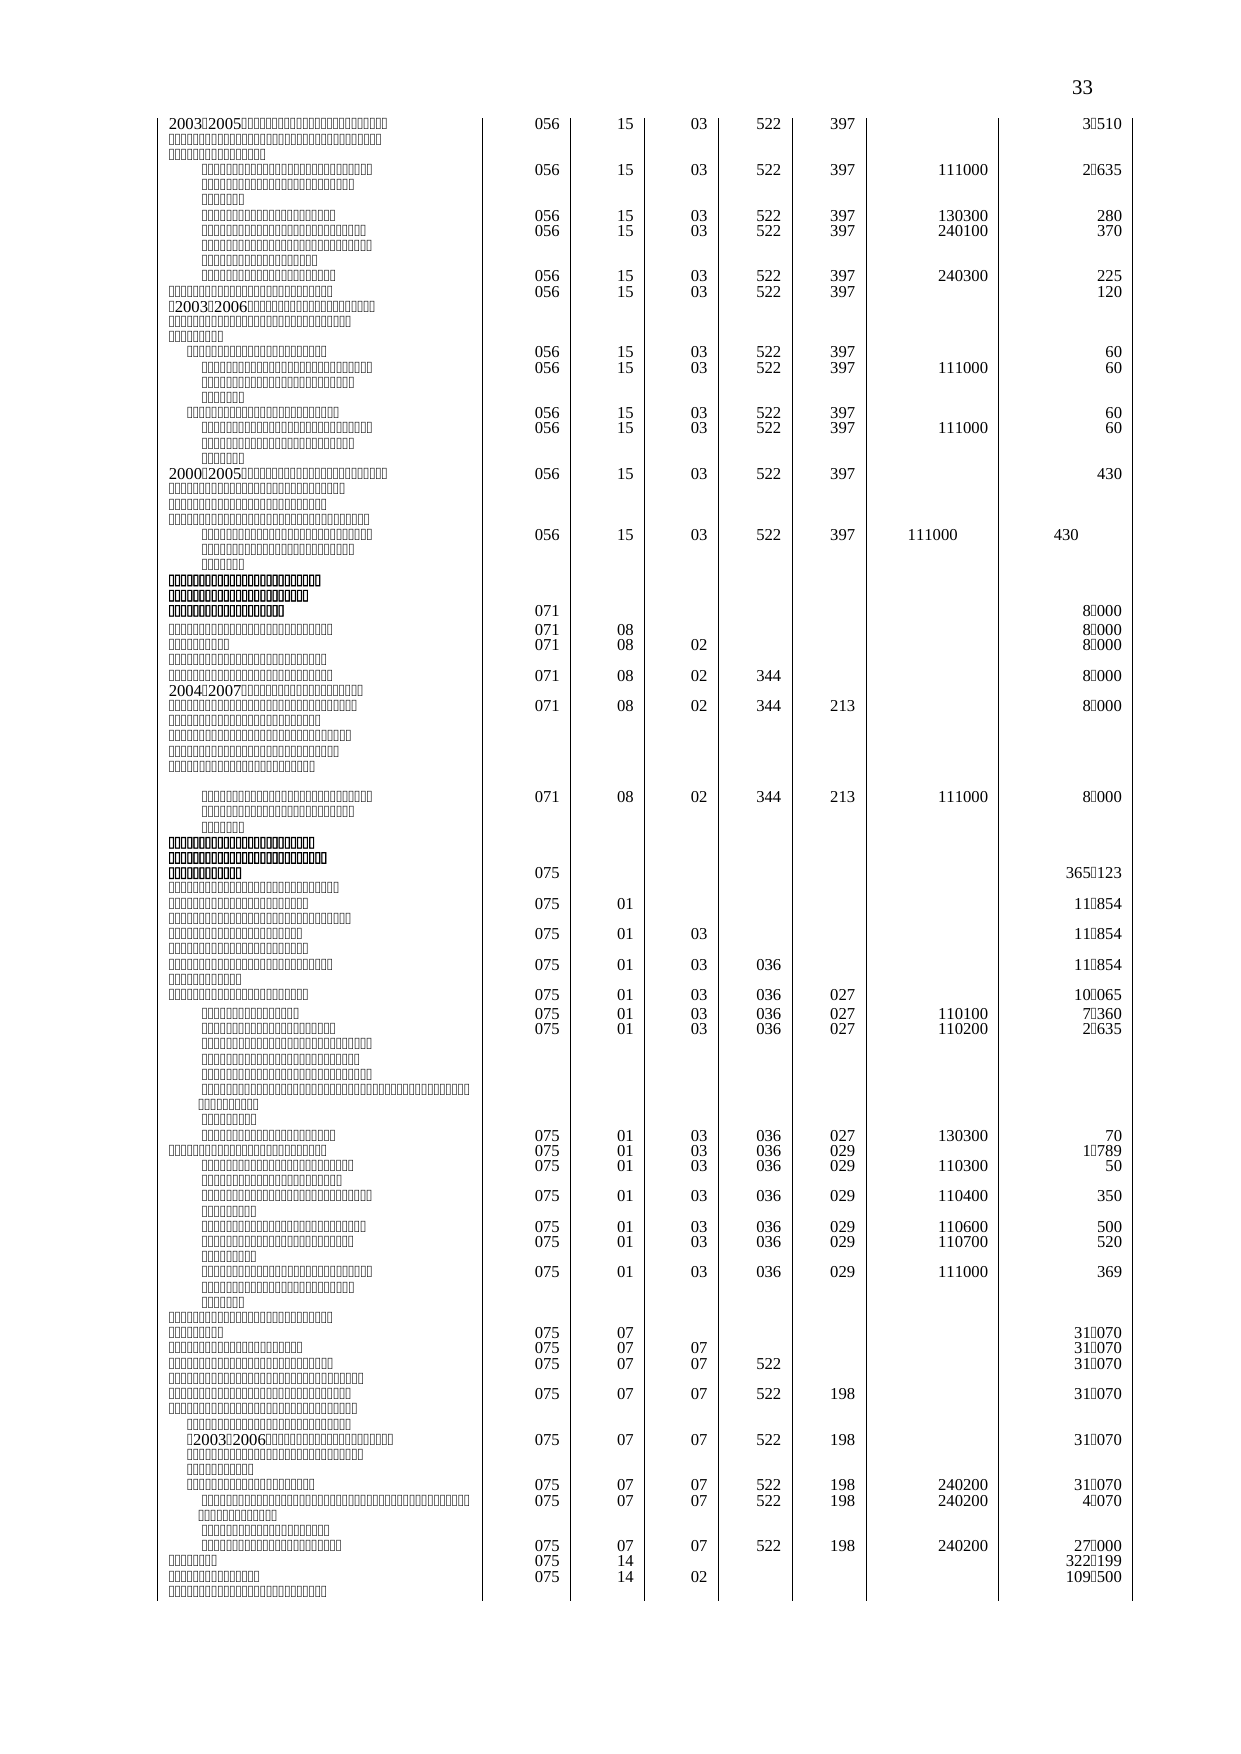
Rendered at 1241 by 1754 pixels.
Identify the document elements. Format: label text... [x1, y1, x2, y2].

table_cell [1133, 1342, 1163, 1357]
table_cell [867, 574, 998, 624]
table_cell  [999, 1008, 1132, 1023]
table_cell  [719, 1008, 792, 1023]
table_cell [645, 574, 718, 624]
table_cell [719, 624, 792, 639]
table_cell  [483, 270, 570, 285]
table_cell  [571, 882, 644, 913]
table_cell  [999, 1160, 1132, 1190]
table_cell [645, 1586, 718, 1601]
table_cell  [645, 209, 718, 224]
table_cell  [719, 685, 792, 791]
table_cell [793, 1570, 866, 1586]
table_cell  [719, 791, 792, 837]
table_cell [793, 1312, 866, 1342]
table_cell  [793, 685, 866, 791]
table_cell  [999, 1023, 1132, 1129]
table_cell  [867, 270, 998, 285]
table_cell  [793, 285, 866, 346]
table_cell  [999, 1312, 1132, 1342]
table_cell  [867, 1160, 998, 1190]
table_cell  [483, 1494, 570, 1540]
table_cell [719, 1570, 792, 1586]
table_cell  [645, 346, 718, 361]
table_cell  [571, 468, 644, 529]
table_cell  [719, 1266, 792, 1312]
table_cell [719, 882, 792, 913]
table_cell  [645, 285, 718, 346]
table_cell       [158, 1023, 482, 1129]
table_cell  [867, 1190, 998, 1221]
table_cell  [158, 1342, 482, 1357]
table_cell  [571, 1160, 644, 1190]
table_cell  [999, 1190, 1132, 1221]
table_cell  [999, 1388, 1132, 1418]
table_cell [1133, 913, 1163, 943]
table_cell [1133, 989, 1163, 1008]
table_cell  [571, 407, 644, 422]
table_cell  [645, 1266, 718, 1312]
table_cell  [645, 989, 718, 1008]
table_cell  [571, 1221, 644, 1236]
table_cell  [483, 422, 570, 468]
table_cell  [571, 1266, 644, 1312]
table_cell  [719, 1129, 792, 1144]
table_cell  [793, 791, 866, 837]
table_cell    [158, 422, 482, 468]
table_cell  [719, 468, 792, 529]
table_cell  [867, 791, 998, 837]
table_cell  [158, 1586, 482, 1601]
table_cell  [719, 209, 792, 224]
table_cell  [793, 1160, 866, 1190]
table_cell   [158, 1358, 482, 1388]
table_cell     [158, 285, 482, 346]
table_cell  [719, 989, 792, 1008]
table_cell  [793, 118, 866, 164]
table_cell [1133, 1129, 1163, 1144]
table_cell [867, 1555, 998, 1570]
table_cell  [999, 285, 1132, 346]
table_cell [1133, 1555, 1163, 1570]
table_cell  [999, 164, 1132, 209]
table_cell [867, 118, 998, 164]
table_cell  [867, 1479, 998, 1494]
table_cell  [571, 1342, 644, 1357]
table_cell  [999, 943, 1132, 989]
table_cell  [483, 837, 570, 882]
table_cell  [483, 943, 570, 989]
table_cell  [793, 1266, 866, 1312]
table_cell  [483, 574, 570, 624]
table_cell  [793, 1236, 866, 1266]
table_cell  [793, 270, 866, 285]
table_cell [867, 407, 998, 422]
table_cell  [645, 1358, 718, 1388]
table_cell  [571, 1145, 644, 1160]
table_cell [719, 1586, 792, 1601]
table_cell  [719, 1023, 792, 1129]
table_cell  [483, 1008, 570, 1023]
table_cell  [483, 989, 570, 1008]
table_cell  [645, 225, 718, 270]
table_cell  [793, 164, 866, 209]
table_cell [867, 468, 998, 529]
table_cell    [158, 225, 482, 270]
table_cell [867, 1145, 998, 1160]
table_cell  [999, 913, 1132, 943]
table_cell [1133, 225, 1163, 270]
table_cell [1133, 1221, 1163, 1236]
table_cell  [999, 468, 1132, 529]
table_cell  [793, 1388, 866, 1418]
table_cell [1133, 654, 1163, 684]
table_cell  [645, 685, 718, 791]
table_cell  [793, 209, 866, 224]
table_cell  [571, 624, 644, 639]
table_cell  [719, 1494, 792, 1540]
table_cell  [483, 913, 570, 943]
table_cell  [719, 1236, 792, 1266]
table_cell  [645, 422, 718, 468]
table_cell  [793, 989, 866, 1008]
table_cell    [158, 943, 482, 989]
table_cell  [999, 1540, 1132, 1555]
table_cell  [158, 1221, 482, 1236]
table_cell  [571, 1418, 644, 1479]
table_cell    [158, 164, 482, 209]
table_cell [1133, 1586, 1163, 1601]
table_cell  [793, 225, 866, 270]
table_cell [793, 654, 866, 684]
table_cell [867, 943, 998, 989]
table_cell  [571, 989, 644, 1008]
table_cell   [158, 1388, 482, 1418]
table_cell  [719, 1358, 792, 1388]
table_cell [867, 1388, 998, 1418]
table_cell [867, 837, 998, 882]
table_cell [1133, 1540, 1163, 1555]
table_cell  [571, 943, 644, 989]
table_cell [1133, 361, 1163, 407]
table_cell  [483, 1358, 570, 1388]
table_cell  [645, 529, 718, 574]
table_cell  [571, 361, 644, 407]
table_cell  [571, 1023, 644, 1129]
table_cell  [645, 1221, 718, 1236]
table_cell [867, 285, 998, 346]
table_cell [1133, 1008, 1163, 1023]
table_cell  [483, 1479, 570, 1494]
table_cell  [483, 529, 570, 574]
table_cell  [999, 118, 1132, 164]
table_cell  [483, 685, 570, 791]
table_cell [867, 989, 998, 1008]
table_cell    [158, 361, 482, 407]
table_cell [867, 1570, 998, 1586]
table_cell [719, 639, 792, 654]
table_cell [793, 837, 866, 882]
table_cell  [999, 685, 1132, 791]
table_cell   [158, 1190, 482, 1221]
table_cell    [158, 574, 482, 624]
table_cell [793, 913, 866, 943]
table_cell  [483, 1570, 570, 1586]
table_cell  [158, 1479, 482, 1494]
table_cell [867, 1418, 998, 1479]
table_cell  [645, 407, 718, 422]
table_cell   [158, 1312, 482, 1342]
table_cell  [999, 1418, 1132, 1479]
table_cell  [645, 1129, 718, 1144]
table_cell  [483, 882, 570, 913]
table_cell    [158, 791, 482, 837]
table_cell [793, 1358, 866, 1388]
table_cell   [158, 1160, 482, 1190]
table_cell [1133, 407, 1163, 422]
table_cell  [483, 361, 570, 407]
table_cell [1133, 1358, 1163, 1388]
table_cell  [483, 118, 570, 164]
table_cell  [719, 1190, 792, 1221]
table_cell  [483, 1418, 570, 1479]
table_cell [1133, 791, 1163, 837]
table_cell  [999, 1494, 1132, 1540]
table_cell  [867, 1129, 998, 1144]
table_cell   [158, 882, 482, 913]
table_cell  [999, 225, 1132, 270]
table_cell  [793, 422, 866, 468]
table_cell  [793, 1023, 866, 1129]
table_cell  [571, 1388, 644, 1418]
table_cell  [645, 1570, 718, 1586]
table_cell     [158, 468, 482, 529]
table_cell  [158, 270, 482, 285]
table_cell [1133, 1190, 1163, 1221]
table_cell  [645, 270, 718, 285]
table_cell  [483, 639, 570, 654]
table_cell [719, 1342, 792, 1357]
table_cell  [483, 1023, 570, 1129]
table_cell  [571, 1358, 644, 1388]
table_cell  [867, 209, 998, 224]
table_cell  [571, 209, 644, 224]
table_cell [645, 882, 718, 913]
table_cell  [158, 1008, 482, 1023]
table_cell  [867, 1236, 998, 1266]
table_cell  [719, 1221, 792, 1236]
table_cell [719, 574, 792, 624]
table_cell [867, 1342, 998, 1357]
table_cell  [867, 1023, 998, 1129]
table_cell  [719, 361, 792, 407]
table_cell [867, 882, 998, 913]
table_cell  [793, 468, 866, 529]
table_cell [793, 1342, 866, 1357]
table_cell  [999, 1129, 1132, 1144]
table_cell  [719, 1479, 792, 1494]
table_cell  [867, 164, 998, 209]
table_cell  [999, 1479, 1132, 1494]
table_cell  [483, 1312, 570, 1342]
table_cell  [867, 361, 998, 407]
table_cell [867, 1586, 998, 1601]
table_cell  [999, 1145, 1132, 1160]
table_cell  [999, 1358, 1132, 1388]
table_cell  [645, 1388, 718, 1418]
table_cell   [158, 913, 482, 943]
table_cell [1133, 1479, 1163, 1494]
table_cell  [793, 1008, 866, 1023]
table_cell [793, 943, 866, 989]
table_cell  [571, 1312, 644, 1342]
table_cell  [999, 1221, 1132, 1236]
table_cell [1133, 624, 1163, 639]
table_cell  [793, 1540, 866, 1555]
table_cell  [483, 468, 570, 529]
table_cell  [483, 624, 570, 639]
table_cell     [158, 1418, 482, 1479]
table_cell  [999, 270, 1132, 285]
table_cell [1133, 1236, 1163, 1266]
table_cell  [719, 164, 792, 209]
table_cell  [571, 1540, 644, 1555]
table_cell  [867, 1008, 998, 1023]
table_cell  [483, 1190, 570, 1221]
table_cell  [571, 1494, 644, 1540]
table_cell  [719, 346, 792, 361]
table_cell  [645, 361, 718, 407]
table_cell  [571, 1008, 644, 1023]
table_cell [999, 1586, 1132, 1601]
table_cell  [571, 118, 644, 164]
table_cell  [483, 346, 570, 361]
table_cell  [999, 837, 1132, 882]
table_cell [867, 346, 998, 361]
table_cell [1133, 639, 1163, 654]
table_cell [1133, 1023, 1163, 1129]
table_cell  [483, 407, 570, 422]
table_cell  [483, 654, 570, 684]
table_cell  [483, 1221, 570, 1236]
table_cell  [158, 1129, 482, 1144]
table_cell [645, 624, 718, 639]
table_cell [1133, 1160, 1163, 1190]
table_cell  [719, 422, 792, 468]
table_cell  [999, 1342, 1132, 1357]
table_cell [867, 624, 998, 639]
table_cell  [645, 1190, 718, 1221]
table_cell [1133, 422, 1163, 468]
table_cell  [645, 468, 718, 529]
table_cell  [483, 1540, 570, 1555]
table_cell [1133, 1570, 1163, 1586]
table_cell [1133, 285, 1163, 346]
table_cell  [645, 118, 718, 164]
table_cell   [158, 1494, 482, 1540]
table_cell   [158, 1236, 482, 1266]
table_cell  [719, 1145, 792, 1160]
table_cell [867, 685, 998, 791]
table_cell  [999, 989, 1132, 1008]
table_cell  [719, 529, 792, 574]
table_cell  [999, 654, 1132, 684]
table_cell  [571, 1236, 644, 1266]
table_cell       [158, 685, 482, 791]
table_cell  [793, 407, 866, 422]
table_cell  [483, 1129, 570, 1144]
table_cell  [483, 285, 570, 346]
table_cell  [719, 118, 792, 164]
table_cell  [999, 529, 1132, 574]
table_cell  [645, 1145, 718, 1160]
table_cell  [793, 1145, 866, 1160]
table_cell  [867, 1494, 998, 1540]
table_cell   [158, 654, 482, 684]
table_cell [793, 1555, 866, 1570]
table_cell  [645, 1160, 718, 1190]
table_cell  [483, 1266, 570, 1312]
table_cell [1133, 1494, 1163, 1540]
table_cell [1133, 118, 1163, 164]
table_cell  [571, 1570, 644, 1586]
table_cell [645, 837, 718, 882]
table_cell  [999, 639, 1132, 654]
table_cell  [158, 1145, 482, 1160]
table_cell  [571, 1555, 644, 1570]
table_cell  [645, 164, 718, 209]
table_cell    [158, 1266, 482, 1312]
table_cell  [571, 1479, 644, 1494]
table_cell [571, 837, 644, 882]
table_cell  [793, 1494, 866, 1540]
table_cell  [999, 624, 1132, 639]
table_cell  [158, 346, 482, 361]
table_cell  [158, 639, 482, 654]
table_cell [571, 574, 644, 624]
table_cell  [158, 1570, 482, 1586]
table_cell  [793, 1221, 866, 1236]
table_cell  [645, 913, 718, 943]
table_cell  [793, 1418, 866, 1479]
table_cell  [867, 1540, 998, 1555]
table_cell [1133, 270, 1163, 285]
table_cell  [571, 654, 644, 684]
table_cell  [999, 422, 1132, 468]
table_cell [1133, 468, 1163, 529]
table_cell  [793, 1129, 866, 1144]
table_cell  [793, 346, 866, 361]
table_cell [571, 1586, 644, 1601]
table_cell  [999, 574, 1132, 624]
table_cell    [158, 529, 482, 574]
table_cell  [867, 1266, 998, 1312]
table_cell  [867, 422, 998, 468]
table_cell  [867, 225, 998, 270]
table_cell  [645, 1342, 718, 1357]
table_cell  [645, 1418, 718, 1479]
table_cell  [571, 791, 644, 837]
table_cell  [483, 225, 570, 270]
table_cell  [793, 1479, 866, 1494]
table_cell [1133, 837, 1163, 882]
table_cell  [158, 989, 482, 1008]
table_cell  [483, 791, 570, 837]
table_cell  [719, 270, 792, 285]
table_cell [719, 913, 792, 943]
table_cell  [483, 1160, 570, 1190]
table_cell  [793, 361, 866, 407]
table_cell  [483, 1555, 570, 1570]
table_cell [793, 1586, 866, 1601]
table_cell  [719, 943, 792, 989]
table_cell [483, 1586, 570, 1601]
table_cell [1133, 1312, 1163, 1342]
table_cell [793, 882, 866, 913]
table_cell  [483, 1145, 570, 1160]
table_cell [1133, 1266, 1163, 1312]
table_cell  [645, 1023, 718, 1129]
table_cell  [999, 791, 1132, 837]
table_cell  [999, 1236, 1132, 1266]
table_cell [793, 624, 866, 639]
table_cell  [793, 529, 866, 574]
table_cell  [571, 529, 644, 574]
table_cell  [999, 1266, 1132, 1312]
table_cell  [999, 209, 1132, 224]
table_cell  [999, 407, 1132, 422]
table_cell [1133, 529, 1163, 574]
table_cell [1133, 574, 1163, 624]
table_cell  [571, 270, 644, 285]
table_cell  [571, 913, 644, 943]
table_cell  [645, 1494, 718, 1540]
table_cell  [645, 1540, 718, 1555]
table_cell  [158, 407, 482, 422]
table_cell [867, 913, 998, 943]
table_cell  [719, 654, 792, 684]
table_cell  [571, 225, 644, 270]
table_cell [645, 1555, 718, 1570]
table_cell [719, 1312, 792, 1342]
table_cell  [719, 407, 792, 422]
table_cell  [483, 209, 570, 224]
table_cell  [867, 1221, 998, 1236]
table_cell  [571, 164, 644, 209]
table_cell [1133, 1418, 1163, 1479]
table_cell  [158, 1540, 482, 1555]
table_cell  [719, 1540, 792, 1555]
table_cell  [158, 624, 482, 639]
table_cell    [158, 837, 482, 882]
table_cell  [645, 654, 718, 684]
table_cell  [645, 943, 718, 989]
table_cell [719, 837, 792, 882]
table_cell [867, 1312, 998, 1342]
table_cell [1133, 685, 1163, 791]
table_cell  [719, 1388, 792, 1418]
table_cell  [483, 1388, 570, 1418]
table_cell  [483, 1342, 570, 1357]
table_cell  [483, 164, 570, 209]
table_cell [793, 574, 866, 624]
table_cell  [719, 225, 792, 270]
table_cell  [645, 1479, 718, 1494]
table_cell  [571, 422, 644, 468]
table_cell  [999, 1555, 1132, 1570]
table_cell [1133, 1388, 1163, 1418]
table_cell  [645, 1236, 718, 1266]
table_cell  [645, 639, 718, 654]
table_cell  [571, 685, 644, 791]
table_cell [1133, 943, 1163, 989]
table_cell [1133, 882, 1163, 913]
table_cell  [999, 1570, 1132, 1586]
table_cell [1133, 209, 1163, 224]
table_cell [867, 654, 998, 684]
table_cell [867, 1358, 998, 1388]
table_cell  [719, 1160, 792, 1190]
table_cell [719, 1555, 792, 1570]
table_cell  [999, 882, 1132, 913]
table_cell [1133, 1145, 1163, 1160]
table_cell [793, 639, 866, 654]
table_cell  [571, 1129, 644, 1144]
table_cell [867, 639, 998, 654]
table_cell  [483, 1236, 570, 1266]
table_cell  [999, 361, 1132, 407]
table_cell  [645, 1008, 718, 1023]
table_cell  [571, 1190, 644, 1221]
table_cell  [719, 1418, 792, 1479]
table_cell    [158, 118, 482, 164]
table_cell  [571, 639, 644, 654]
table_cell  [999, 346, 1132, 361]
table_cell  [158, 1555, 482, 1570]
table_cell  [719, 285, 792, 346]
table_cell  [158, 209, 482, 224]
table_cell [1133, 346, 1163, 361]
table_cell  [793, 1190, 866, 1221]
table_cell  [571, 346, 644, 361]
table_cell [1133, 164, 1163, 209]
table_cell  [867, 529, 998, 574]
table_cell  [571, 285, 644, 346]
table_cell  [645, 791, 718, 837]
table_cell [645, 1312, 718, 1342]
